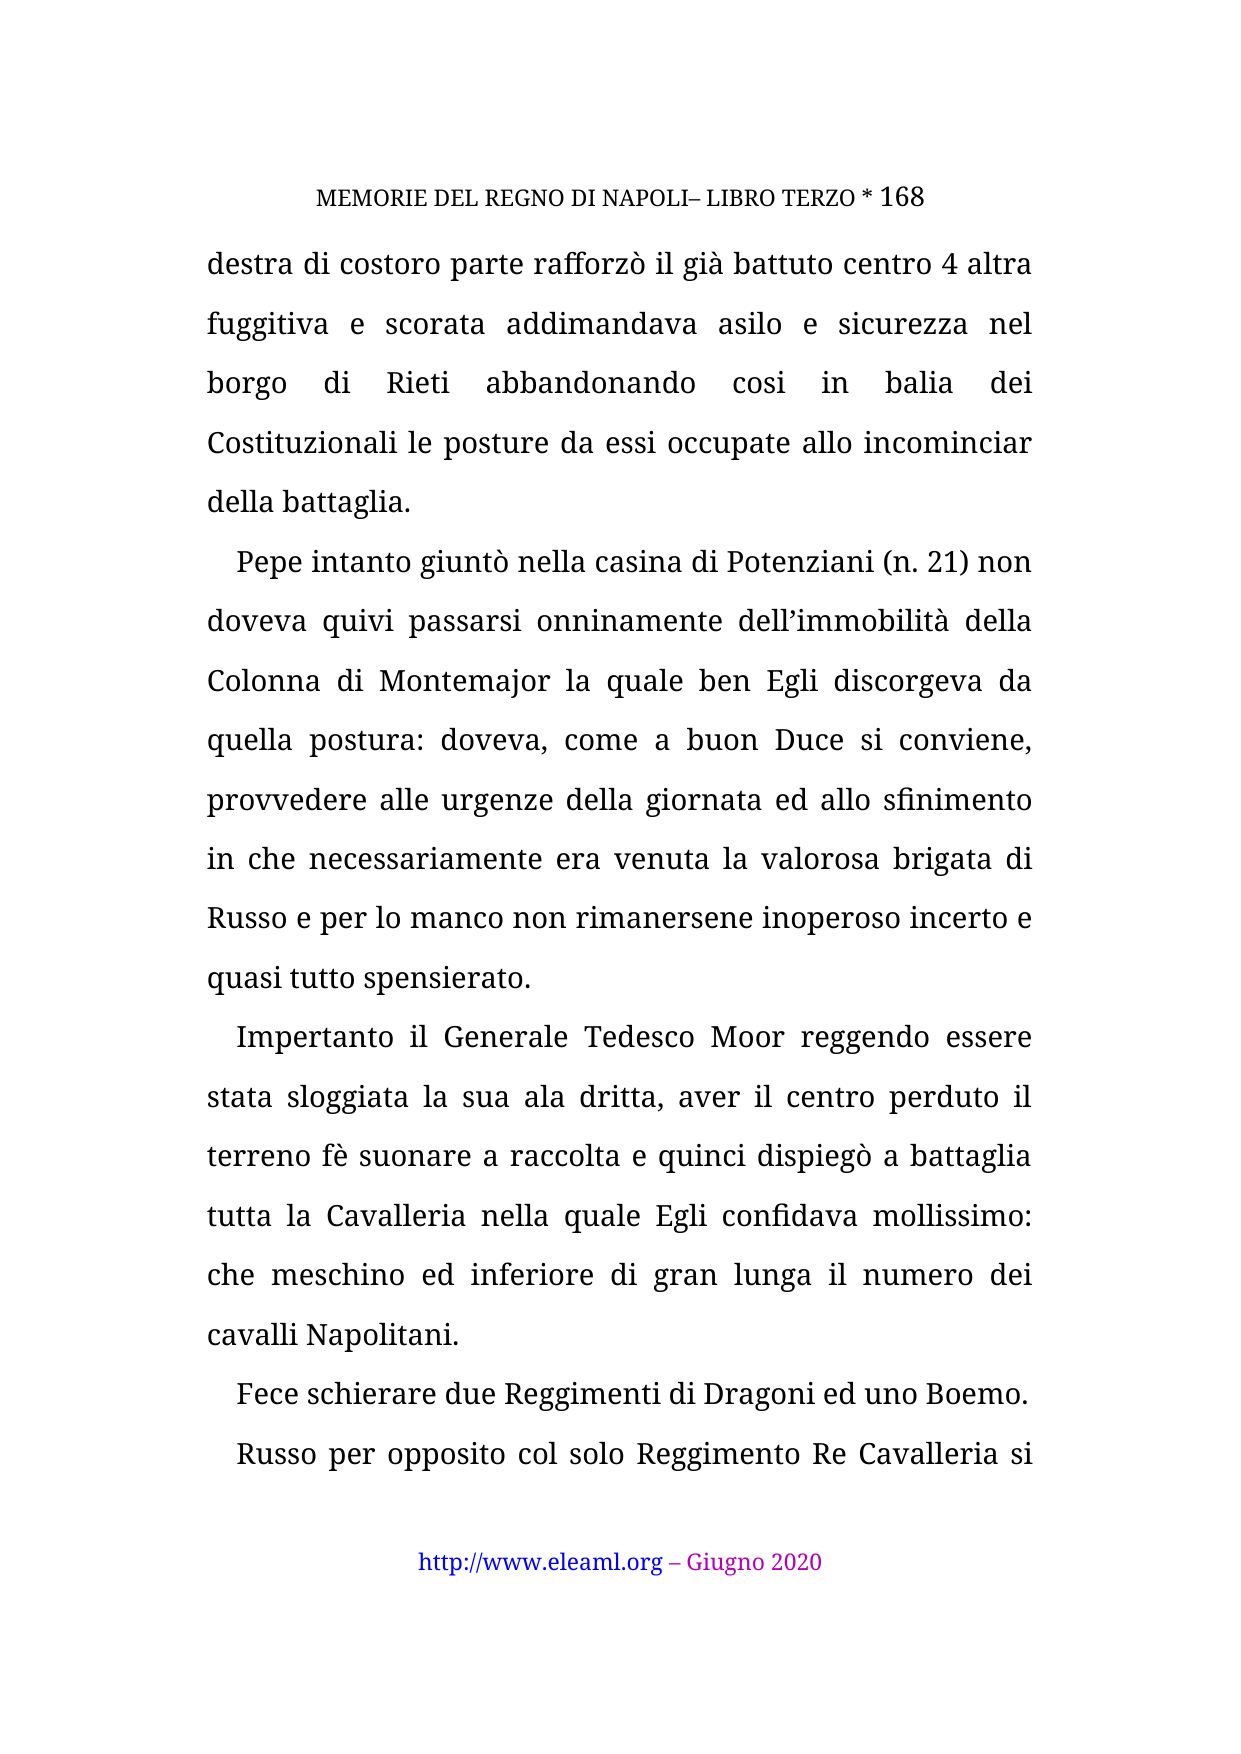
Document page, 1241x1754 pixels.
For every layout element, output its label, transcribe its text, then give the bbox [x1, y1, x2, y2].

text Russo per opposito col solo Reggimento Re Cavalleria si [207, 1433, 1033, 1473]
text Fece schierare due Reggimenti di Dragoni ed uno Boemo. [207, 1374, 1033, 1413]
text Impertanto il Generale Tedesco Moor reggendo essere stata sloggiata la sua ala dritta, aver il centro perduto il terreno fè suonare a raccolta e quinci dispiegò a battaglia tutta la Cavalleria nella quale Egli confidava mollissimo: che meschino ed inferiore di gran lunga il numero dei cavalli Napolitani. [207, 1017, 1033, 1354]
text Pepe intanto giuntò nella casina di Potenziani (n. 21) non doveva quivi passarsi onninamente dell’immobilità della Colonna di Montemajor la quale ben Egli discorgeva da quella postura: doveva, come a buon Duce si conviene, provvedere alle urgenze della giornata ed allo sfinimento in che necessariamente era venuta la valorosa brigata di Russo e per lo manco non rimanersene inoperoso incerto e quasi tutto spensierato. [207, 541, 1033, 997]
text destra di costoro parte rafforzò il già battuto centro 4 altra fuggitiva e scorata addimandava asilo e sicurezza nel borgo di Rieti abbandonando cosi in balia dei Costituzionali le posture da essi occupate allo incominciar della battaglia. [207, 243, 1033, 521]
